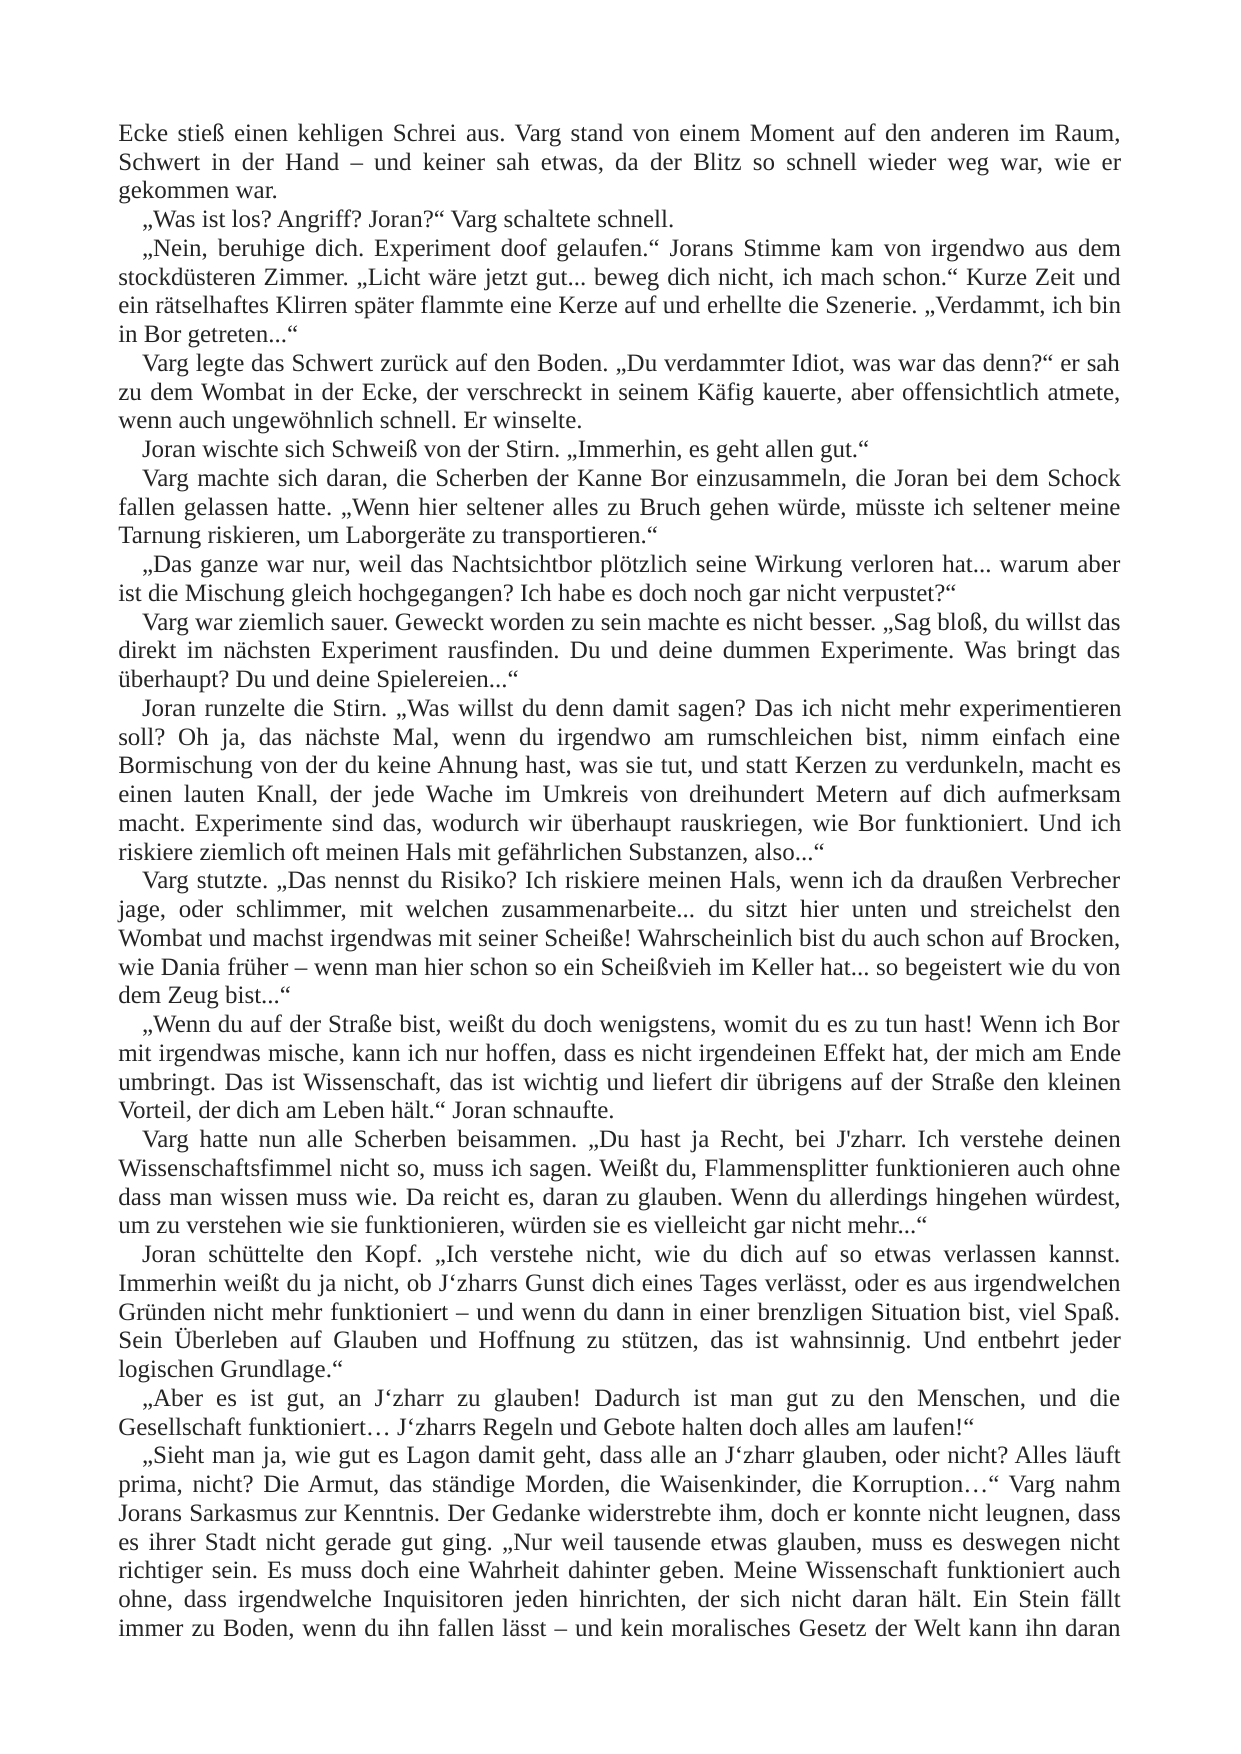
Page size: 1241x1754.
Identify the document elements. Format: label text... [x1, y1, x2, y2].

text Joran schüttelte den Kopf. „Ich verstehe nicht, wie du dich auf so etwas verlassen kannst. Immerhin weißt du ja nicht, ob J‘zharrs Gunst dich eines Tages verlässt, oder es aus irgendwelchen Gründen nicht mehr funktioniert – und wenn du dann in einer brenzligen Situation bist, viel Spaß. Sein Überleben auf Glauben und Hoffnung zu stützen, das ist wahnsinnig. Und entbehrt jeder logischen Grundlage.“ [118, 1239, 1122, 1383]
text Ecke stieß einen kehligen Schrei aus. Varg stand von einem Moment auf den anderen im Raum, Schwert in der Hand – und keiner sah etwas, da der Blitz so schnell wieder weg war, wie er gekommen war. [118, 118, 1122, 204]
text Varg war ziemlich sauer. Geweckt worden zu sein machte es nicht besser. „Sag bloß, du willst das direkt im nächsten Experiment rausfinden. Du und deine dummen Experimente. Was bringt das überhaupt? Du und deine Spielereien...“ [118, 607, 1122, 693]
text Varg machte sich daran, die Scherben der Kanne Bor einzusammeln, die Joran bei dem Schock fallen gelassen hatte. „Wenn hier seltener alles zu Bruch gehen würde, müsste ich seltener meine Tarnung riskieren, um Laborgeräte zu transportieren.“ [118, 463, 1122, 549]
text „Aber es ist gut, an J‘zharr zu glauben! Dadurch ist man gut zu den Menschen, und die Gesellschaft funktioniert… J‘zharrs Regeln und Gebote halten doch alles am laufen!“ [118, 1383, 1122, 1441]
text Varg stutzte. „Das nennst du Risiko? Ich riskiere meinen Hals, wenn ich da draußen Verbrecher jage, oder schlimmer, mit welchen zusammenarbeite... du sitzt hier unten und streichelst den Wombat und machst irgendwas mit seiner Scheiße! Wahrscheinlich bist du auch schon auf Brocken, wie Dania früher – wenn man hier schon so ein Scheißvieh im Keller hat... so begeistert wie du von dem Zeug bist...“ [118, 866, 1122, 1009]
text Joran runzelte die Stirn. „Was willst du denn damit sagen? Das ich nicht mehr experimentieren soll? Oh ja, das nächste Mal, wenn du irgendwo am rumschleichen bist, nimm einfach eine Bormischung von der du keine Ahnung hast, was sie tut, und statt Kerzen zu verdunkeln, macht es einen lauten Knall, der jede Wache im Umkreis von dreihundert Metern auf dich aufmerksam macht. Experimente sind das, wodurch wir überhaupt rauskriegen, wie Bor funktioniert. Und ich riskiere ziemlich oft meinen Hals mit gefährlichen Substanzen, also...“ [118, 693, 1122, 866]
text Varg legte das Schwert zurück auf den Boden. „Du verdammter Idiot, was war das denn?“ er sah zu dem Wombat in der Ecke, der verschreckt in seinem Käfig kauerte, aber offensichtlich atmete, wenn auch ungewöhnlich schnell. Er winselte. [118, 348, 1122, 434]
text „Was ist los? Angriff? Joran?“ Varg schaltete schnell. [118, 204, 1122, 233]
text „Nein, beruhige dich. Experiment doof gelaufen.“ Jorans Stimme kam von irgendwo aus dem stockdüsteren Zimmer. „Licht wäre jetzt gut... beweg dich nicht, ich mach schon.“ Kurze Zeit und ein rätselhaftes Klirren später flammte eine Kerze auf und erhellte die Szenerie. „Verdammt, ich bin in Bor getreten...“ [118, 233, 1122, 348]
text „Das ganze war nur, weil das Nachtsichtbor plötzlich seine Wirkung verloren hat... warum aber ist die Mischung gleich hochgegangen? Ich habe es doch noch gar nicht verpustet?“ [118, 549, 1122, 607]
text Joran wischte sich Schweiß von der Stirn. „Immerhin, es geht allen gut.“ [118, 434, 1122, 463]
text „Wenn du auf der Straße bist, weißt du doch wenigstens, womit du es zu tun hast! Wenn ich Bor mit irgendwas mische, kann ich nur hoffen, dass es nicht irgendeinen Effekt hat, der mich am Ende umbringt. Das ist Wissenschaft, das ist wichtig und liefert dir übrigens auf der Straße den kleinen Vorteil, der dich am Leben hält.“ Joran schnaufte. [118, 1009, 1122, 1124]
text Varg hatte nun alle Scherben beisammen. „Du hast ja Recht, bei J'zharr. Ich verstehe deinen Wissenschaftsfimmel nicht so, muss ich sagen. Weißt du, Flammensplitter funktionieren auch ohne dass man wissen muss wie. Da reicht es, daran zu glauben. Wenn du allerdings hingehen würdest, um zu verstehen wie sie funktionieren, würden sie es vielleicht gar nicht mehr...“ [118, 1124, 1122, 1239]
text „Sieht man ja, wie gut es Lagon damit geht, dass alle an J‘zharr glauben, oder nicht? Alles läuft prima, nicht? Die Armut, das ständige Morden, die Waisenkinder, die Korruption…“ Varg nahm Jorans Sarkasmus zur Kenntnis. Der Gedanke widerstrebte ihm, doch er konnte nicht leugnen, dass es ihrer Stadt nicht gerade gut ging. „Nur weil tausende etwas glauben, muss es deswegen nicht richtiger sein. Es muss doch eine Wahrheit dahinter geben. Meine Wissenschaft funktioniert auch ohne, dass irgendwelche Inquisitoren jeden hinrichten, der sich nicht daran hält. Ein Stein fällt immer zu Boden, wenn du ihn fallen lässt – und kein moralisches Gesetz der Welt kann ihn daran [118, 1441, 1122, 1642]
